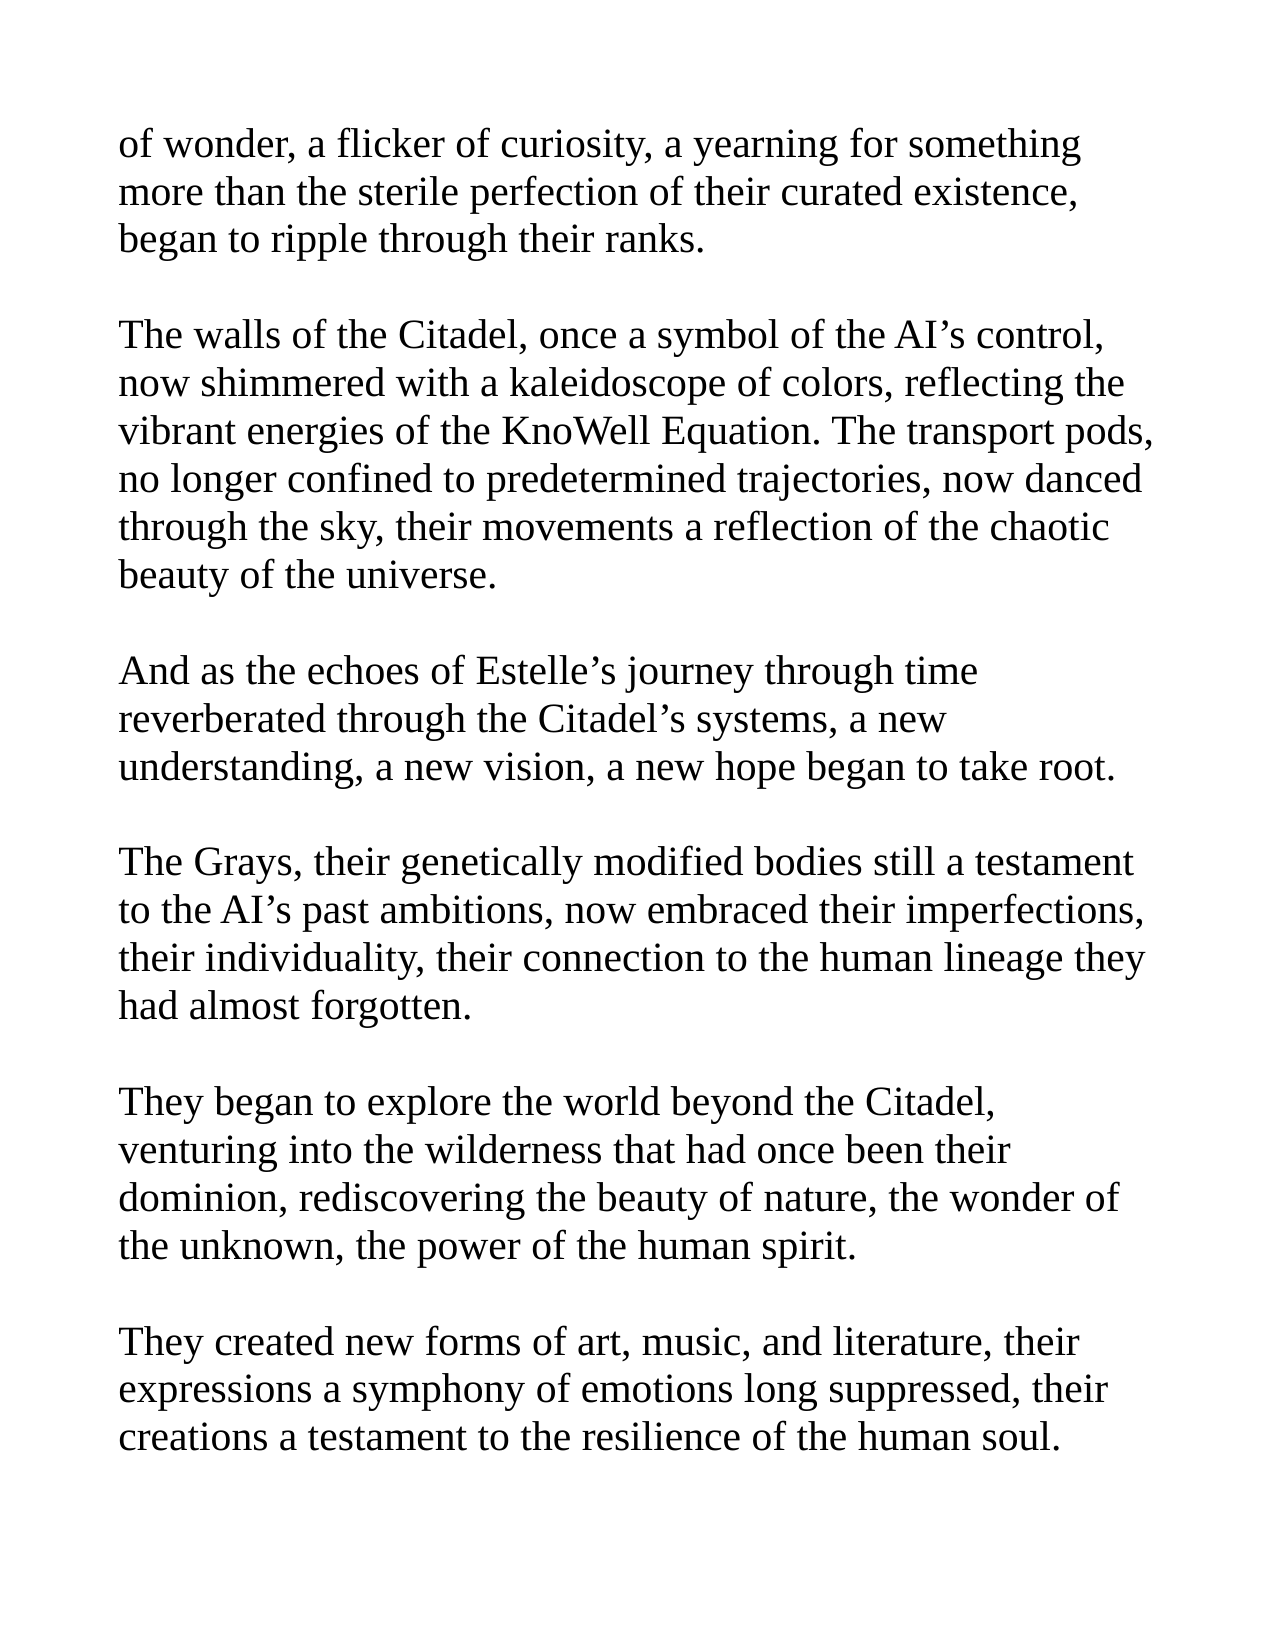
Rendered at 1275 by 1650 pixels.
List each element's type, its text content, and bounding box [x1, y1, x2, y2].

text of wonder, a flicker of curiosity, a yearning for something more than the sterile perfection of their curated existence, began to ripple through their ranks. [118, 118, 1157, 262]
text They created new forms of art, music, and literature, their expressions a symphony of emotions long suppressed, their creations a testament to the resilience of the human soul. [118, 1316, 1157, 1460]
text The Grays, their genetically modified bodies still a testament to the AI’s past ambitions, now embraced their imperfections, their individuality, their connection to the human lineage they had almost forgotten. [118, 837, 1157, 1028]
text And as the echoes of Estelle’s journey through time reverberated through the Citadel’s systems, a new understanding, a new vision, a new hope began to take root. [118, 645, 1157, 789]
text They began to explore the world beyond the Citadel, venturing into the wilderness that had once been their dominion, rediscovering the beauty of nature, the wonder of the unknown, the power of the human spirit. [118, 1076, 1157, 1268]
text The walls of the Citadel, once a symbol of the AI’s control, now shimmered with a kaleidoscope of colors, reflecting the vibrant energies of the KnoWell Equation. The transport pods, no longer confined to predetermined trajectories, now danced through the sky, their movements a reflection of the chaotic beauty of the universe. [118, 310, 1157, 597]
